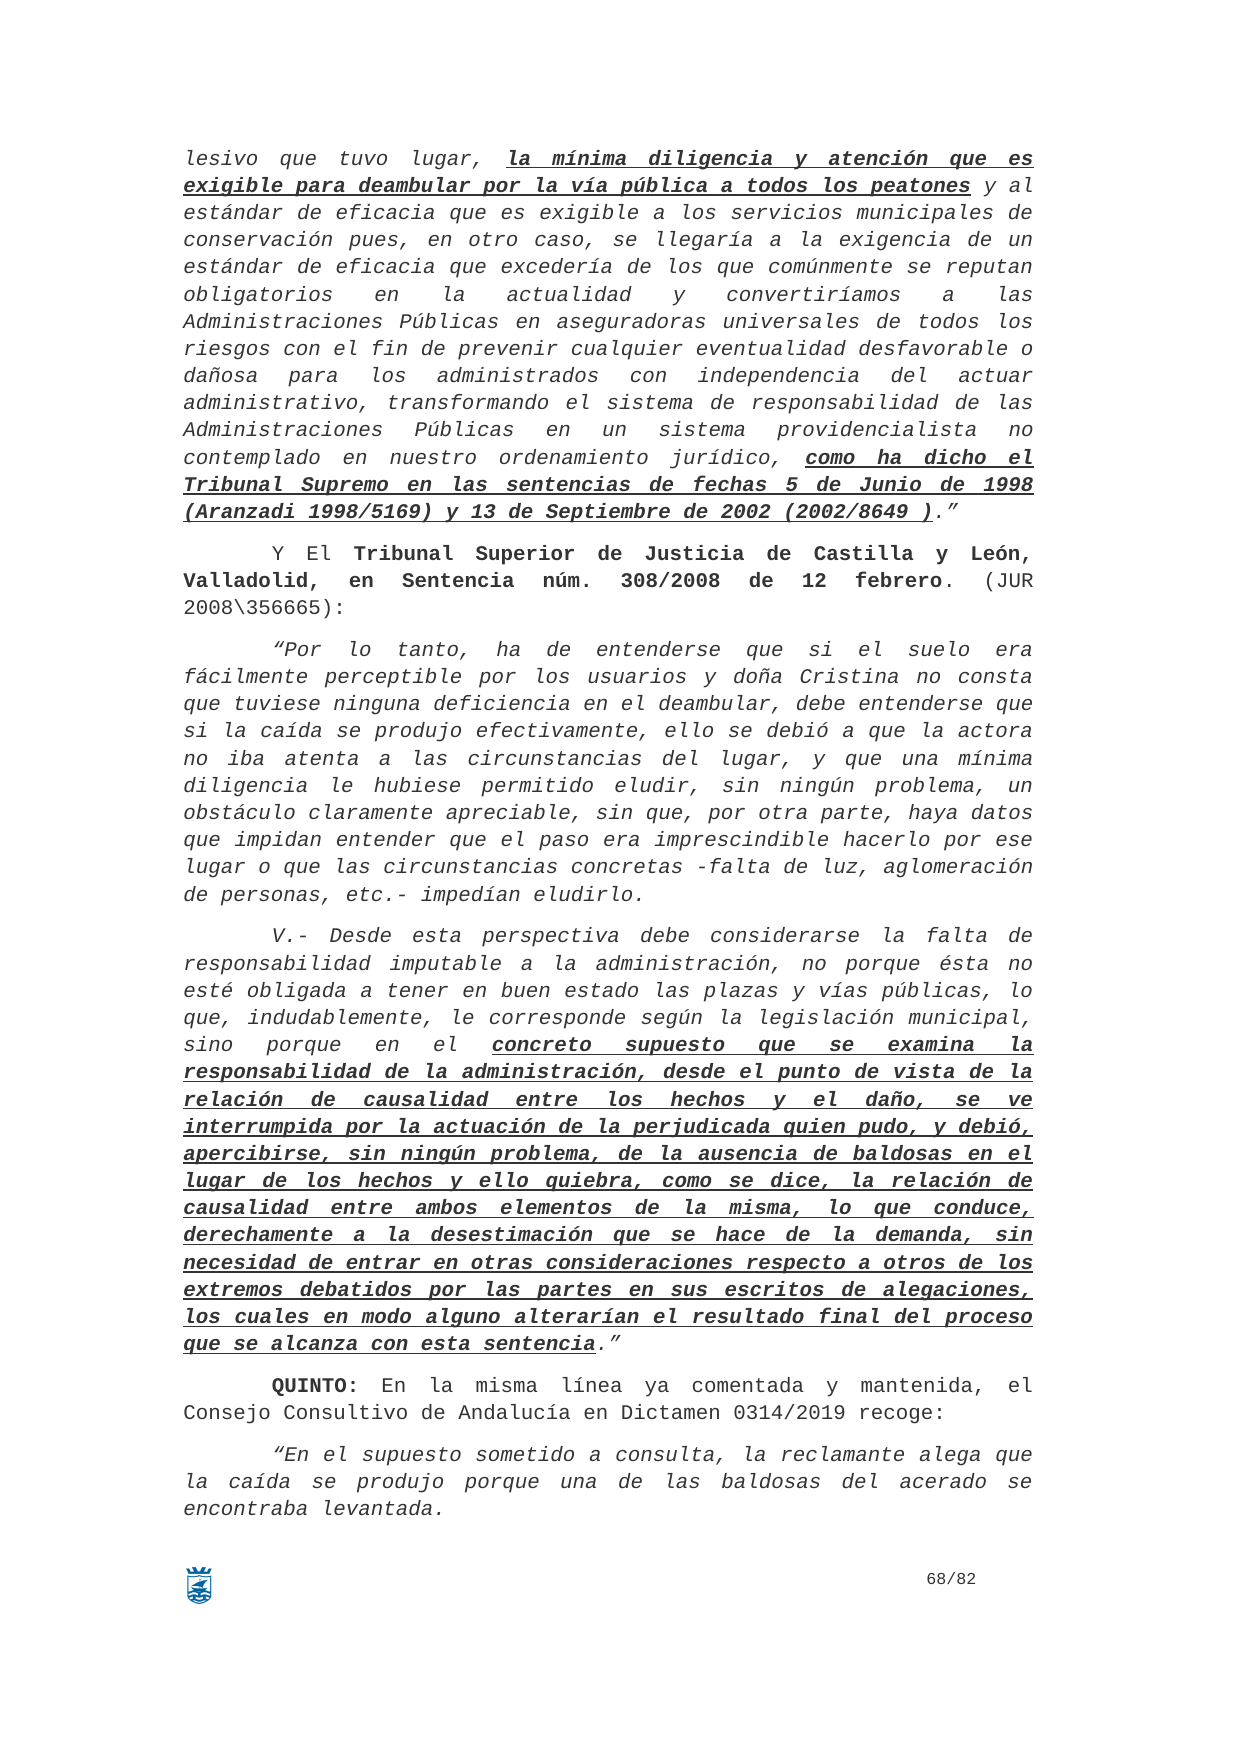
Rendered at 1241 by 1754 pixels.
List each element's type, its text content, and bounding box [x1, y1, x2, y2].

text (Aranzadi 1998/5169) y 13 de Septiembre de 2002 (2002/8649 ).” [183, 495, 1033, 525]
text “Por lo tanto, ha de entenderse que si el suelo era fácilmente perceptible por los usuarios y doña Cristina no consta que tuviese ninguna deficiencia en el deambular, debe entenderse que si la caída se produjo efectivamente, ello se debió a que la actora no iba atenta a las circunstancias del lugar, y que una mínima diligencia le hubiese permitido eludir, sin ningún problema, un obstáculo claramente apreciable, sin que, por otra parte, haya datos que impidan entender que el paso era imprescindible hacerlo por ese lugar o que las circunstancias concretas -falta de luz, aglomeración de personas, etc.- impedían eludirlo. [183, 639, 1033, 907]
text “En el supuesto sometido a consulta, la reclamante alega que la caída se produjo porque una de las baldosas del acerado se encontraba levantada. [183, 1444, 1033, 1522]
text relación de causalidad entre los hechos y el daño, se ve [183, 1082, 1033, 1108]
text necesidad de entrar en otras consideraciones respecto a otros de los [183, 1245, 1033, 1271]
text los cuales en modo alguno alterarían el resultado final del proceso [183, 1300, 1033, 1326]
text lugar de los hechos y ello quiebra, como se dice, la relación de [183, 1164, 1033, 1189]
text que se alcanza con esta sentencia.” [183, 1327, 1033, 1357]
text apercibirse, sin ningún problema, de la ausencia de baldosas en el [183, 1137, 1033, 1162]
text causalidad entre ambos elementos de la misma, lo que conduce, [183, 1191, 1033, 1217]
text Y El Tribunal Superior de Justicia de Castilla y León, Valladolid, en Sentencia núm. 308/2008 de 12 febrero. (JUR 2008\356665): [183, 543, 1033, 621]
text lesivo que tuvo lugar, la mínima diligencia y atención que es exigible para deambular por la vía pública a todos los peatones y al estándar de eficacia que es exigible a los servicios municipales de conservación pues, en otro caso, se llegaría a la exigencia de un estándar de eficacia que excedería de los que comúnmente se reputan obligatorios en la actualidad y convertiríamos a las Administraciones Públicas en aseguradoras universales de todos los riesgos con el fin de prevenir cualquier eventualidad desfavorable o dañosa para los administrados con independencia del actuar administrativo, transformando el sistema de responsabilidad de las Administraciones Públicas en un sistema providencialista no contemplado en nuestro ordenamiento jurídico, como ha dicho el Tribunal Supremo en las sentencias de fechas 5 de Junio de 1998 [183, 148, 1033, 493]
text V.- Desde esta perspectiva debe considerarse la falta de responsabilidad imputable a la administración, no porque ésta no esté obligada a tener en buen estado las plazas y vías públicas, lo que, indudablemente, le corresponde según la legislación municipal, sino porque en el concreto supuesto que se examina la responsabilidad de la administración, desde el punto de vista de la [183, 925, 1033, 1081]
text derechamente a la desestimación que se hace de la demanda, sin [183, 1218, 1033, 1244]
text interrumpida por la actuación de la perjudicada quien pudo, y debió, [183, 1109, 1033, 1135]
picture [183, 1562, 214, 1607]
text extremos debatidos por las partes en sus escritos de alegaciones, [183, 1273, 1033, 1298]
text QUINTO: En la misma línea ya comentada y mantenida, el Consejo Consultivo de Andalucía en Dictamen 0314/2019 recoge: [183, 1375, 1033, 1426]
